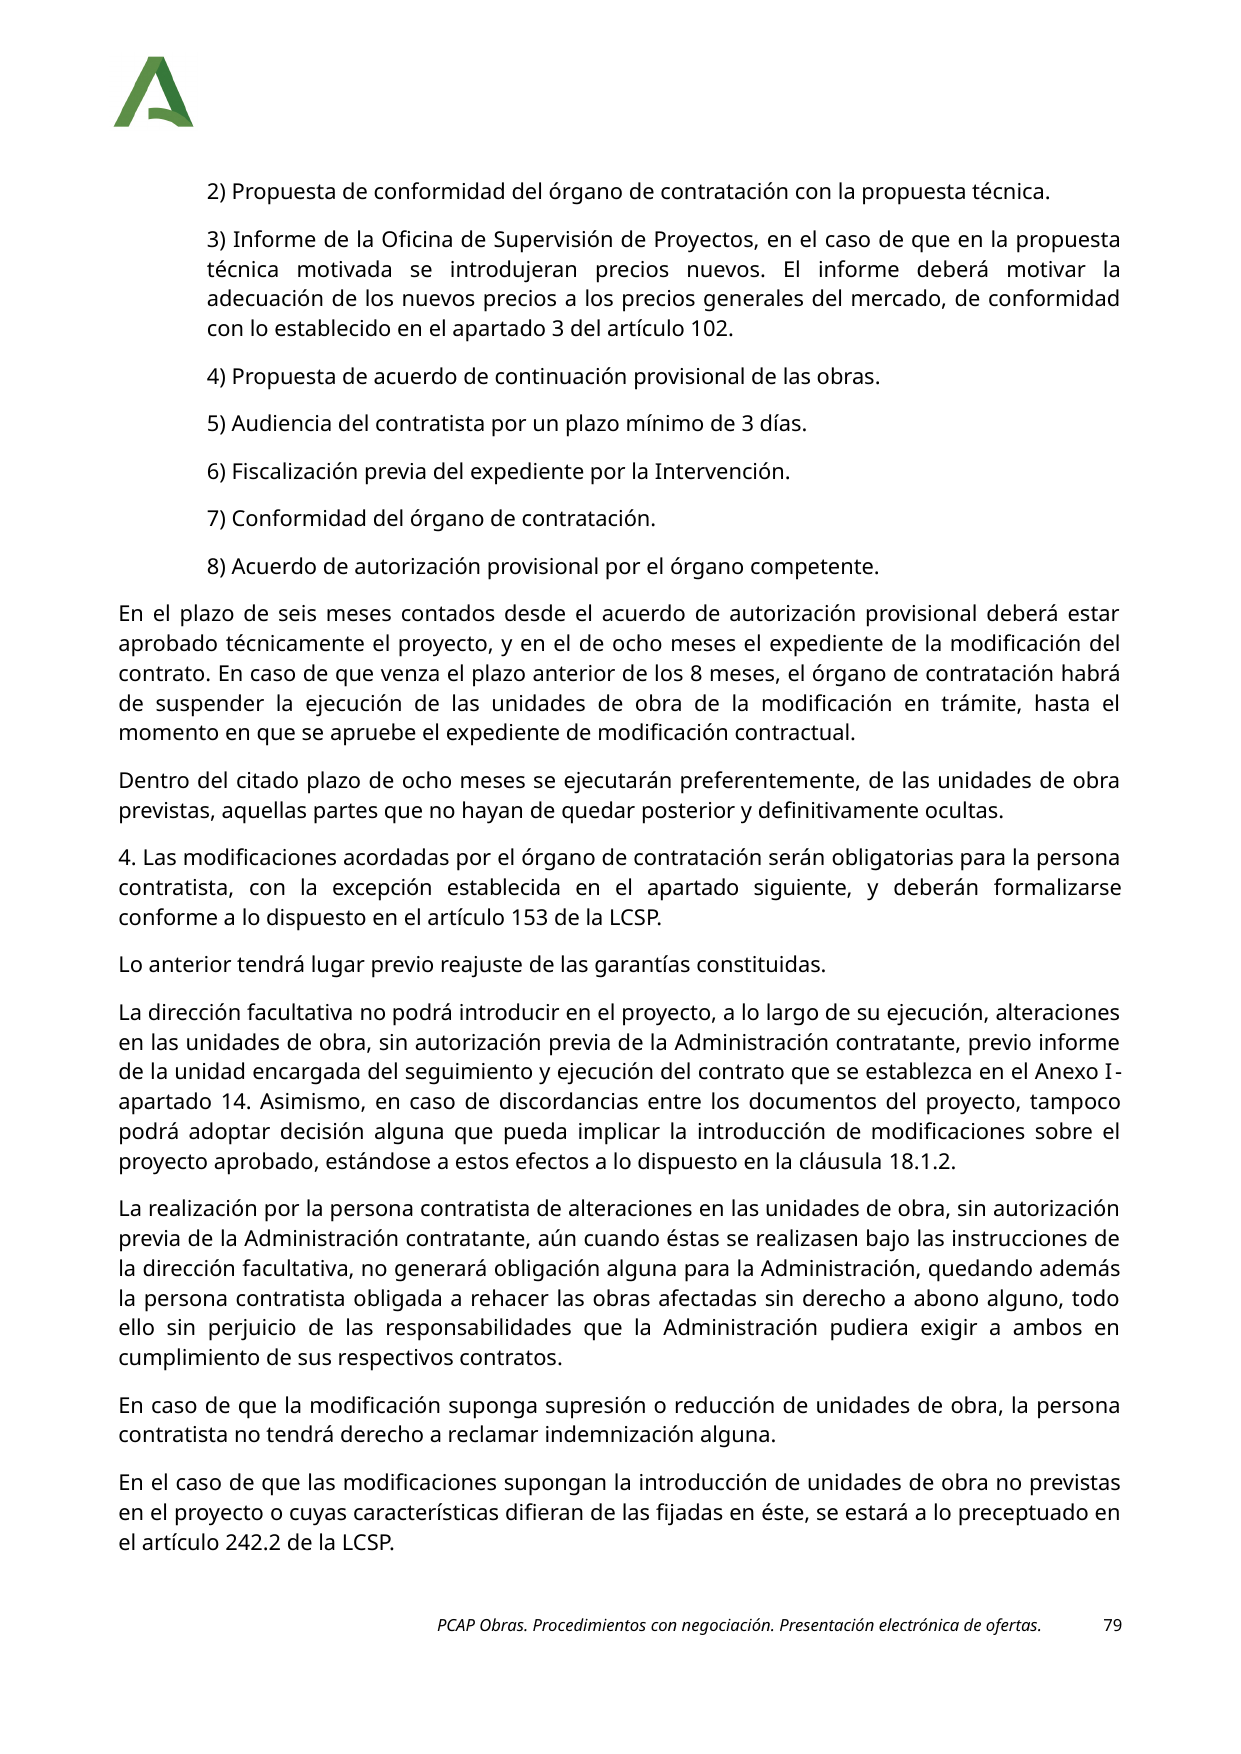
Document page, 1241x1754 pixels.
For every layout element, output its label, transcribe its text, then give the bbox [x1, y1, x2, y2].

text Dentro del citado plazo de ocho meses se ejecutarán preferentemente, de las unidades de obra previstas, aquellas partes que no hayan de quedar posterior y definitivamente ocultas. [118, 765, 1122, 824]
text 6) Fiscalización previa del expediente por la Intervención. [207, 456, 1122, 486]
picture [109, 52, 198, 131]
text En caso de que la modificación suponga supresión o reducción de unidades de obra, la persona contratista no tendrá derecho a reclamar indemnización alguna. [118, 1390, 1122, 1449]
text En el caso de que las modificaciones supongan la introducción de unidades de obra no previstas en el proyecto o cuyas características difieran de las fijadas en éste, se estará a lo preceptuado en el artículo 242.2 de la LCSP. [118, 1467, 1122, 1556]
text La dirección facultativa no podrá introducir en el proyecto, a lo largo de su ejecución, alteraciones en las unidades de obra, sin autorización previa de la Administración contratante, previo informe de la unidad encargada del seguimiento y ejecución del contrato que se establezca en el Anexo I- apartado 14. Asimismo, en caso de discordancias entre los documentos del proyecto, tampoco podrá adoptar decisión alguna que pueda implicar la introducción de modificaciones sobre el proyecto aprobado, estándose a estos efectos a lo dispuesto en la cláusula 18.1.2. [118, 997, 1122, 1176]
text Lo anterior tendrá lugar previo reajuste de las garantías constituidas. [118, 949, 1122, 979]
text 4. Las modificaciones acordadas por el órgano de contratación serán obligatorias para la persona contratista, con la excepción establecida en el apartado siguiente, y deberán formalizarse conforme a lo dispuesto en el artículo 153 de la LCSP. [118, 842, 1122, 932]
text 3) Informe de la Oficina de Supervisión de Proyectos, en el caso de que en la propuesta técnica motivada se introdujeran precios nuevos. El informe deberá motivar la adecuación de los nuevos precios a los precios generales del mercado, de conformidad con lo establecido en el apartado 3 del artículo 102. [207, 224, 1122, 343]
text 4) Propuesta de acuerdo de continuación provisional de las obras. [207, 361, 1122, 391]
text La realización por la persona contratista de alteraciones en las unidades de obra, sin autorización previa de la Administración contratante, aún cuando éstas se realizasen bajo las instrucciones de la dirección facultativa, no generará obligación alguna para la Administración, quedando además la persona contratista obligada a rehacer las obras afectadas sin derecho a abono alguno, todo ello sin perjuicio de las responsabilidades que la Administración pudiera exigir a ambos en cumplimiento de sus respectivos contratos. [118, 1193, 1122, 1372]
text 7) Conformidad del órgano de contratación. [207, 503, 1122, 533]
text 2) Propuesta de conformidad del órgano de contratación con la propuesta técnica. [207, 176, 1122, 206]
text En el plazo de seis meses contados desde el acuerdo de autorización provisional deberá estar aprobado técnicamente el proyecto, y en el de ocho meses el expediente de la modificación del contrato. En caso de que venza el plazo anterior de los 8 meses, el órgano de contratación habrá de suspender la ejecución de las unidades de obra de la modificación en trámite, hasta el momento en que se apruebe el expediente de modificación contractual. [118, 598, 1122, 747]
text 5) Audiencia del contratista por un plazo mínimo de 3 días. [207, 408, 1122, 438]
text 8) Acuerdo de autorización provisional por el órgano competente. [207, 551, 1122, 581]
